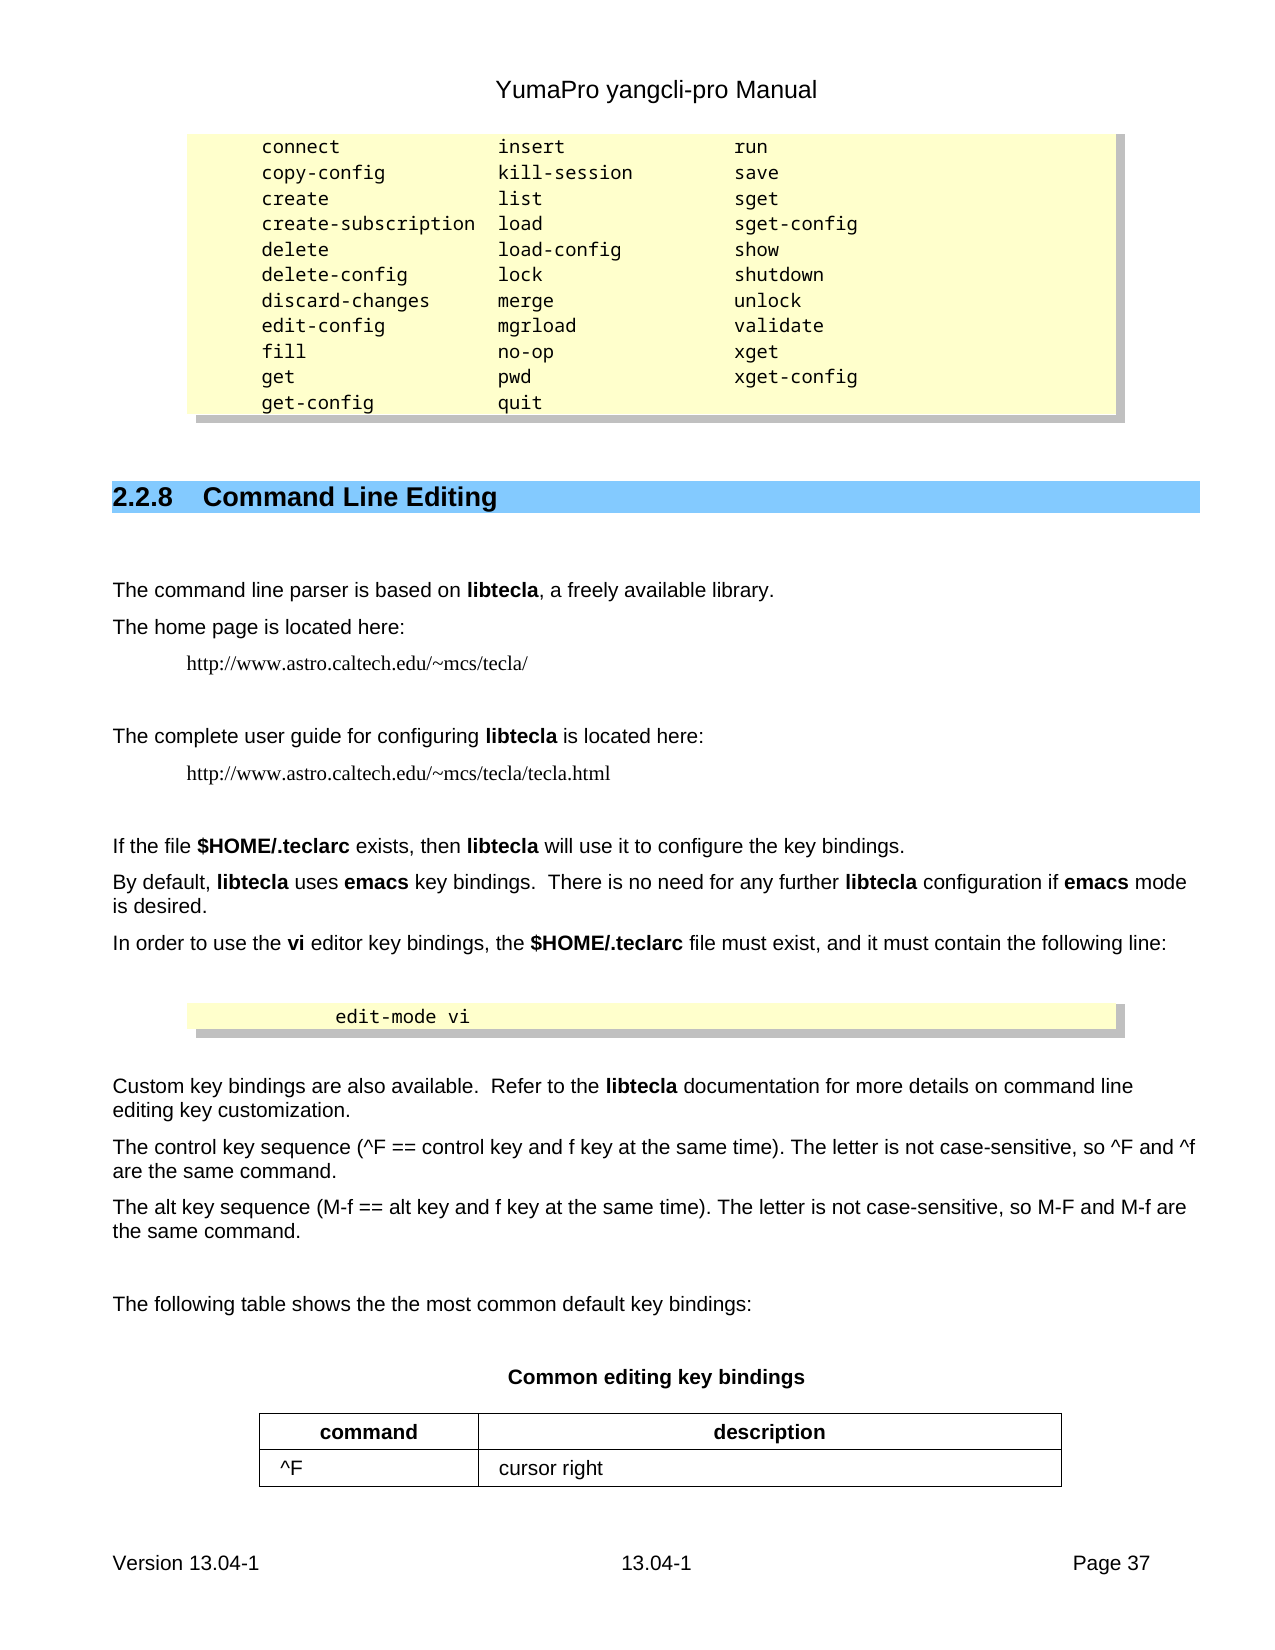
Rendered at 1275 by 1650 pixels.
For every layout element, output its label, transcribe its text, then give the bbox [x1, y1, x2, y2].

text connect insert run [187, 134, 1116, 159]
text The following table shows the the most common default key bindings: [112, 1292, 1200, 1316]
text copy-config kill-session save [187, 159, 1116, 185]
text discard-changes merge unlock [187, 287, 1116, 312]
text delete load-config show [187, 236, 1116, 261]
text The complete user guide for configuring libtecla is located here: [112, 724, 1200, 748]
text delete-config lock shutdown [187, 261, 1116, 287]
text The control key sequence (^F == control key and f key at the same time). The letter is not case-sensitive, so ^F and ^f are the same command. [112, 1135, 1200, 1183]
text http://www.astro.caltech.edu/~mcs/tecla/ [112, 651, 1200, 675]
table_header description [479, 1414, 1061, 1449]
text fill no-op xget [187, 338, 1116, 363]
text In order to use the vi editor key bindings, the $HOME/.teclarc file must exist, and it must contain the following line: [112, 931, 1200, 954]
subtitle Command Line Editing [112, 481, 1200, 513]
text The alt key sequence (M-f == alt key and f key at the same time). The letter is not case-sensitive, so M-F and M-f are the same command. [112, 1195, 1200, 1243]
text http://www.astro.caltech.edu/~mcs/tecla/tecla.html [112, 761, 1200, 785]
text The command line parser is based on libtecla, a freely available library. [112, 578, 1200, 602]
text get pwd xget-config [187, 363, 1116, 389]
text By default, libtecla uses emacs key bindings. There is no need for any further libtecla configuration if emacs mode is desired. [112, 870, 1200, 918]
text The home page is located here: [112, 615, 1200, 639]
subtitle Common editing key bindings [127, 1365, 1185, 1389]
text create-subscription load sget-config [187, 210, 1116, 236]
text create list sget [187, 185, 1116, 210]
text get-config quit [187, 389, 1116, 414]
table_cell ^F [260, 1450, 478, 1486]
text If the file $HOME/.teclarc exists, then libtecla will use it to configure the key bindings. [112, 834, 1200, 858]
table_cell cursor right [479, 1450, 1061, 1486]
text edit-mode vi [187, 1003, 1116, 1029]
text Custom key bindings are also available. Refer to the libtecla documentation for more details on command line editing key customization. [112, 1074, 1200, 1122]
text edit-config mgrload validate [187, 312, 1116, 338]
table_header command [260, 1414, 478, 1449]
